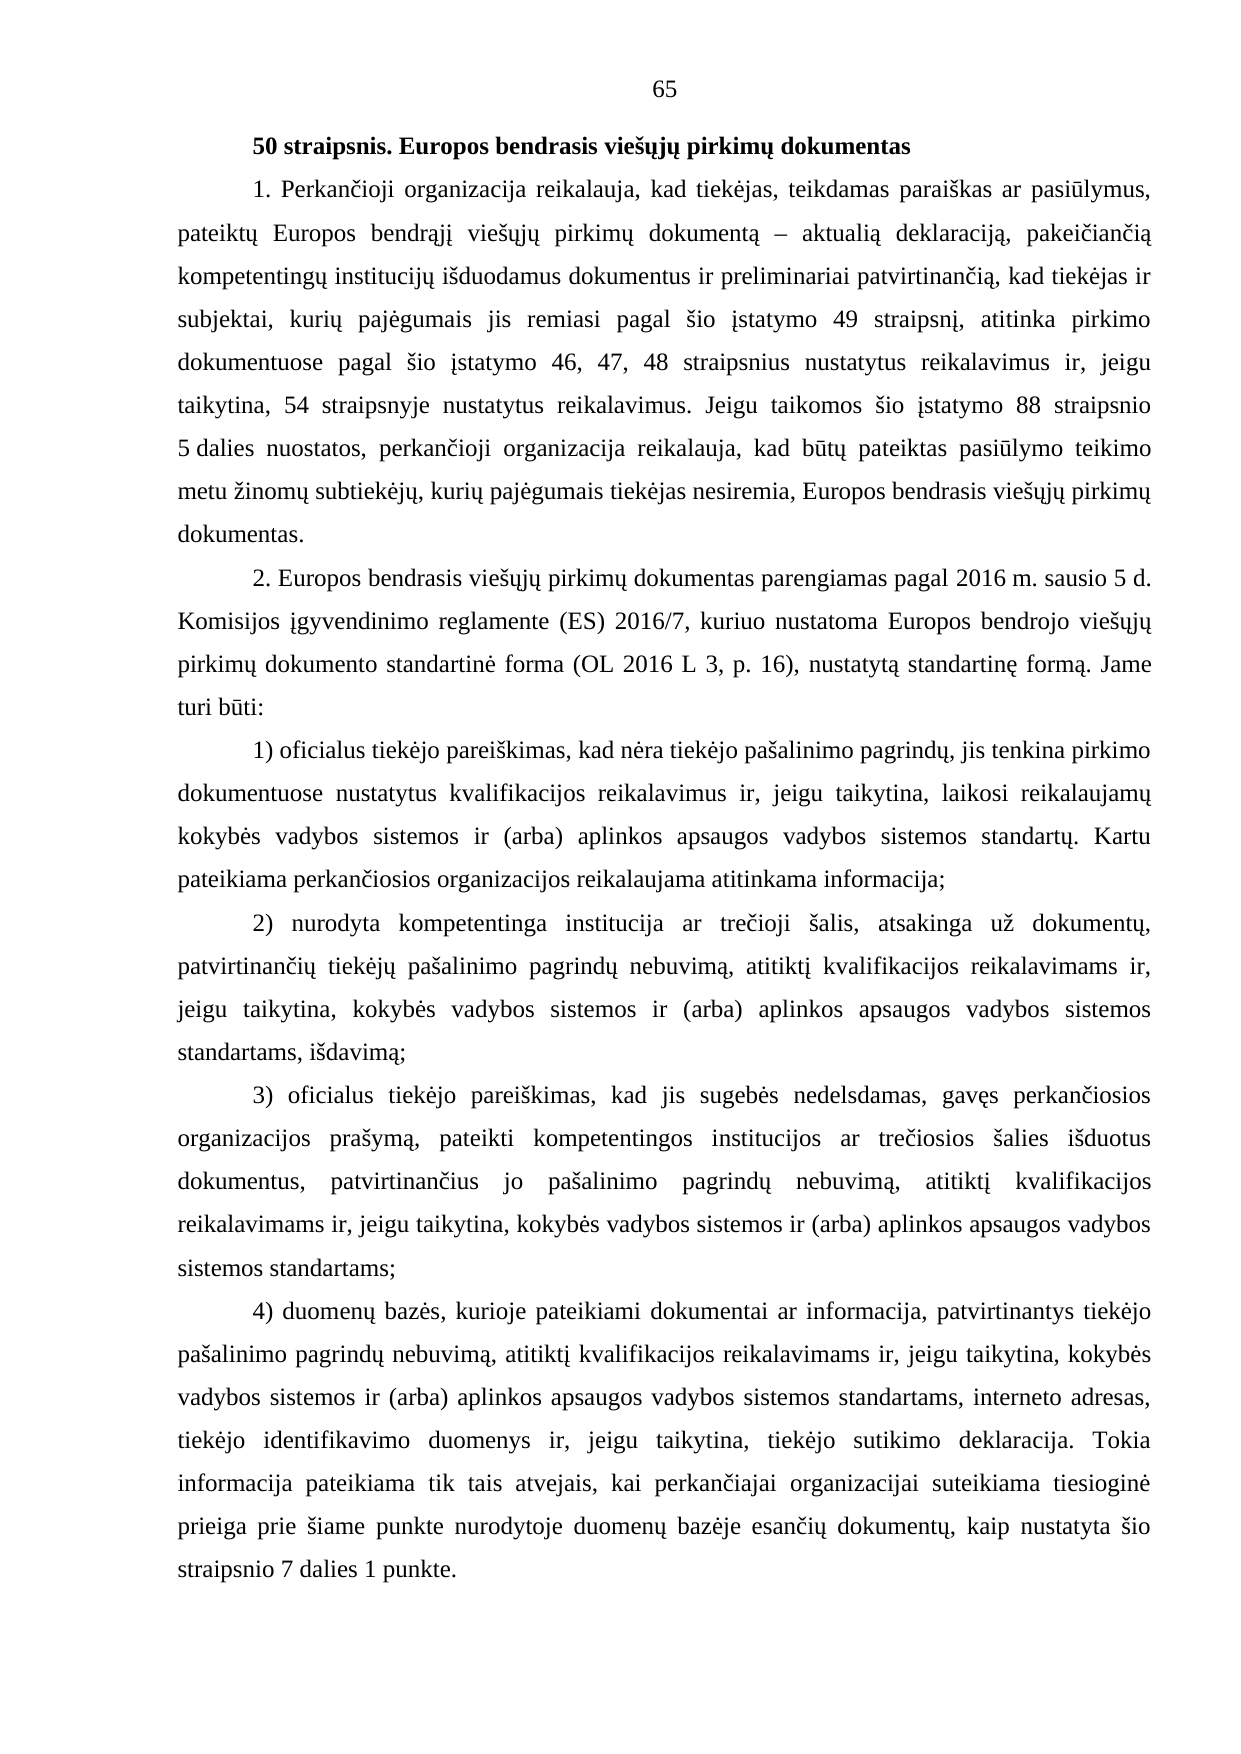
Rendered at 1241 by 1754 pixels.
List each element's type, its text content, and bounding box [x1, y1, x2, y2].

text 1. Perkančioji organizacija reikalauja, kad tiekėjas, teikdamas paraiškas ar pasiūlymus, pateiktų Europos bendrąjį viešųjų pirkimų dokumentą – aktualią deklaraciją, pakeičiančią kompetentingų institucijų išduodamus dokumentus ir preliminariai patvirtinančią, kad tiekėjas ir subjektai, kurių pajėgumais jis remiasi pagal šio įstatymo 49 straipsnį, atitinka pirkimo dokumentuose pagal šio įstatymo 46, 47, 48 straipsnius nustatytus reikalavimus ir, jeigu taikytina, 54 straipsnyje nustatytus reikalavimus. Jeigu taikomos šio įstatymo 88 straipsnio 5 dalies nuostatos, perkančioji organizacija reikalauja, kad būtų pateiktas pasiūlymo teikimo metu žinomų subtiekėjų, kurių pajėgumais tiekėjas nesiremia, Europos bendrasis viešųjų pirkimų dokumentas. [177, 174, 1152, 548]
text 2) nurodyta kompetentinga institucija ar trečioji šalis, atsakinga už dokumentų, patvirtinančių tiekėjų pašalinimo pagrindų nebuvimą, atitiktį kvalifikacijos reikalavimams ir, jeigu taikytina, kokybės vadybos sistemos ir (arba) aplinkos apsaugos vadybos sistemos standartams, išdavimą; [177, 908, 1152, 1066]
text 3) oficialus tiekėjo pareiškimas, kad jis sugebės nedelsdamas, gavęs perkančiosios organizacijos prašymą, pateikti kompetentingos institucijos ar trečiosios šalies išduotus dokumentus, patvirtinančius jo pašalinimo pagrindų nebuvimą, atitiktį kvalifikacijos reikalavimams ir, jeigu taikytina, kokybės vadybos sistemos ir (arba) aplinkos apsaugos vadybos sistemos standartams; [177, 1080, 1152, 1281]
text 4) duomenų bazės, kurioje pateikiami dokumentai ar informacija, patvirtinantys tiekėjo pašalinimo pagrindų nebuvimą, atitiktį kvalifikacijos reikalavimams ir, jeigu taikytina, kokybės vadybos sistemos ir (arba) aplinkos apsaugos vadybos sistemos standartams, interneto adresas, tiekėjo identifikavimo duomenys ir, jeigu taikytina, tiekėjo sutikimo deklaracija. Tokia informacija pateikiama tik tais atvejais, kai perkančiajai organizacijai suteikiama tiesioginė prieiga prie šiame punkte nurodytoje duomenų bazėje esančių dokumentų, kaip nustatyta šio straipsnio 7 dalies 1 punkte. [177, 1296, 1152, 1583]
text 2. Europos bendrasis viešųjų pirkimų dokumentas parengiamas pagal 2016 m. sausio 5 d. Komisijos įgyvendinimo reglamente (ES) 2016/7, kuriuo nustatoma Europos bendrojo viešųjų pirkimų dokumento standartinė forma (OL 2016 L 3, p. 16), nustatytą standartinę formą. Jame turi būti: [177, 563, 1152, 721]
text 50 straipsnis. Europos bendrasis viešųjų pirkimų dokumentas [177, 131, 1152, 160]
text 1) oficialus tiekėjo pareiškimas, kad nėra tiekėjo pašalinimo pagrindų, jis tenkina pirkimo dokumentuose nustatytus kvalifikacijos reikalavimus ir, jeigu taikytina, laikosi reikalaujamų kokybės vadybos sistemos ir (arba) aplinkos apsaugos vadybos sistemos standartų. Kartu pateikiama perkančiosios organizacijos reikalaujama atitinkama informacija; [177, 735, 1152, 893]
